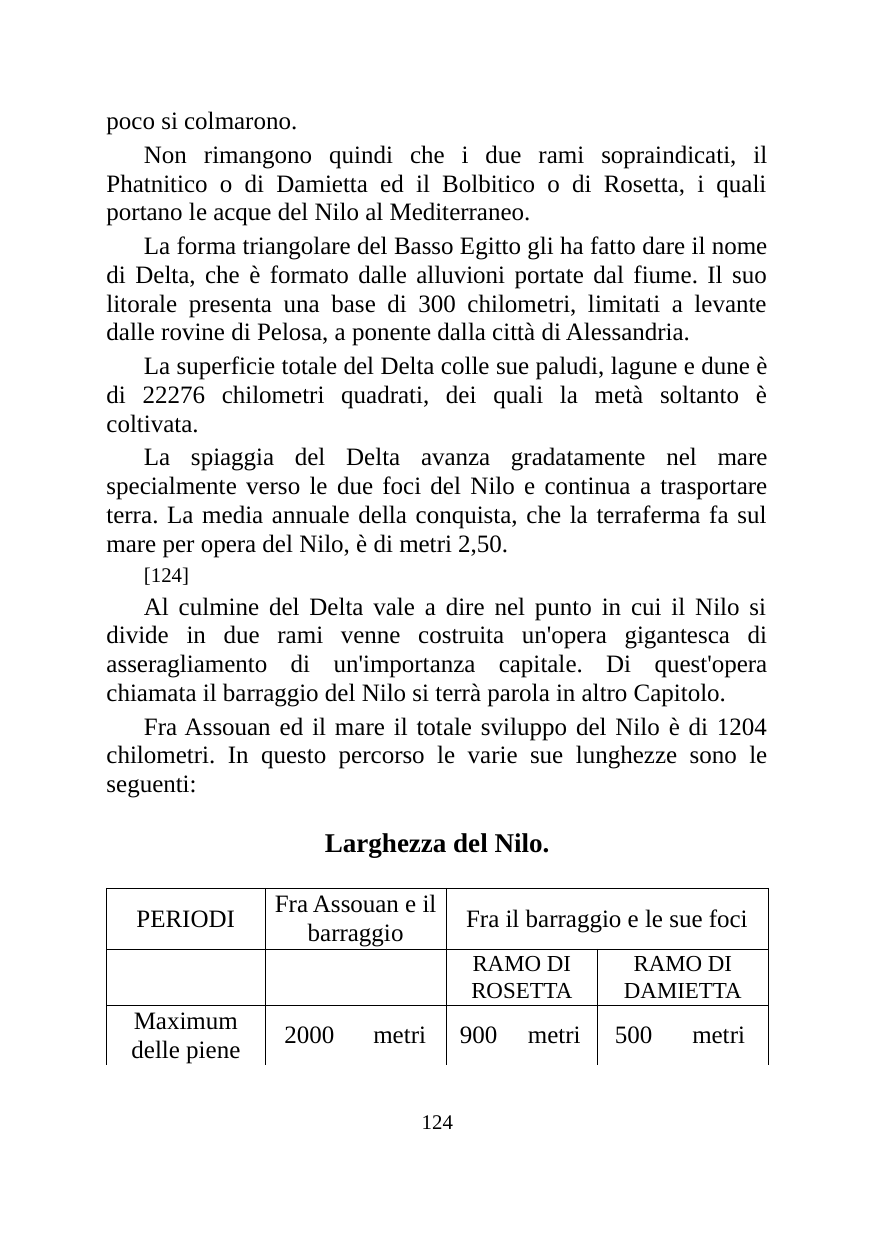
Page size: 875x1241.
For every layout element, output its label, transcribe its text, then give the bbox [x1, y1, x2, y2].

table_cell [266, 950, 446, 1004]
table_cell 900 [447, 1006, 511, 1065]
table_cell metri [669, 1006, 768, 1065]
table_cell RAMO DI DAMIETTA [598, 950, 768, 1004]
text Larghezza del Nilo. [106, 827, 768, 858]
table_header PERIODI [107, 889, 265, 949]
table_cell Maximum delle piene [107, 1006, 265, 1065]
text La superficie totale del Delta colle sue paludi, lagune e dune è di 22276 chilometri quadrati, dei quali la metà soltanto è coltivata. [106, 351, 768, 437]
table_cell RAMO DI ROSETTA [447, 950, 597, 1004]
table_cell [107, 950, 265, 1004]
text Al culmine del Delta vale a dire nel punto in cui il Nilo si divide in due rami venne costruita un'opera gigantesca di asseragliamento di un'importanza capitale. Di quest'opera chiamata il barraggio del Nilo si terrà parola in altro Capitolo. [106, 592, 768, 707]
text La spiaggia del Delta avanza gradatamente nel mare specialmente verso le due foci del Nilo e continua a trasportare terra. La media annuale della conquista, che la terraferma fa sul mare per opera del Nilo, è di metri 2,50. [106, 442, 768, 557]
text Fra Assouan ed il mare il totale sviluppo del Nilo è di 1204 chilometri. In questo percorso le varie sue lunghezze sono le seguenti: [106, 712, 768, 798]
text [124] [106, 562, 768, 587]
table_cell 500 [598, 1006, 669, 1065]
table_cell metri [353, 1006, 446, 1065]
table_cell metri [511, 1006, 597, 1065]
table_cell 2000 [266, 1006, 353, 1065]
table_header Fra il barraggio e le sue foci [447, 889, 768, 949]
text poco si colmarono. [106, 106, 768, 135]
text La forma triangolare del Basso Egitto gli ha fatto dare il nome di Delta, che è formato dalle alluvioni portate dal fiume. Il suo litorale presenta una base di 300 chilometri, limitati a levante dalle rovine di Pelosa, a ponente dalla città di Alessandria. [106, 231, 768, 346]
text Non rimangono quindi che i due rami sopraindicati, il Phatnitico o di Damietta ed il Bolbitico o di Rosetta, i quali portano le acque del Nilo al Mediterraneo. [106, 140, 768, 226]
table_header Fra Assouan e il barraggio [266, 889, 446, 949]
